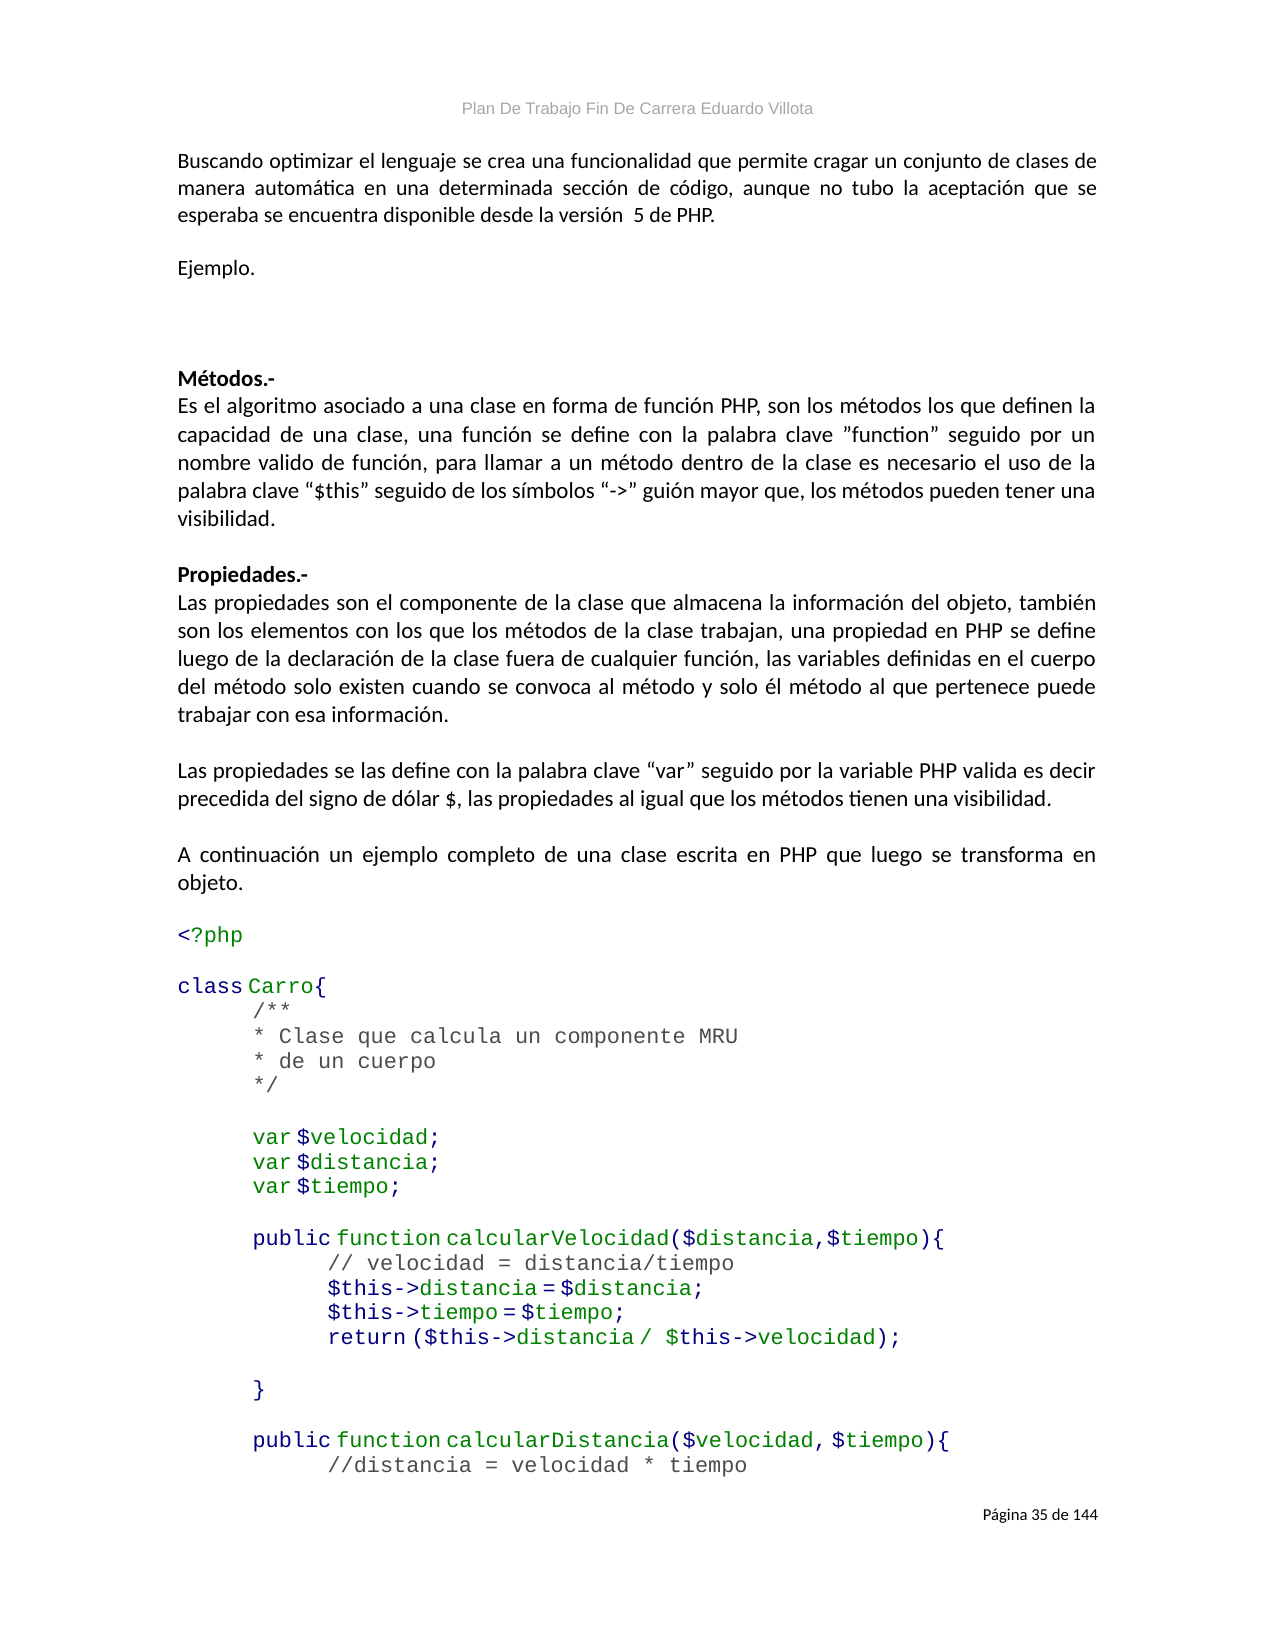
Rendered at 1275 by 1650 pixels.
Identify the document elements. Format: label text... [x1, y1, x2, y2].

text $this->distancia = $distancia; [177, 1277, 1098, 1302]
text <?php [177, 924, 1098, 949]
text var $tiempo; [177, 1176, 1098, 1201]
text Ejemplo. [177, 254, 1098, 281]
text var $distancia; [177, 1151, 1098, 1176]
text * de un cuerpo [177, 1050, 1098, 1075]
text // velocidad = distancia/tiempo [177, 1252, 1098, 1277]
text //distancia = velocidad * tiempo [177, 1454, 1098, 1479]
text Métodos.- [177, 364, 1098, 392]
text public function calcularVelocidad($distancia,$tiempo){ [177, 1227, 1098, 1252]
text public function calcularDistancia($velocidad, $tiempo){ [177, 1429, 1098, 1454]
text Las propiedades se las define con la palabra clave “var” seguido por la variable PHP valida es decir precedida del signo de dólar $, las propiedades al igual que los métodos tienen una visibilidad. [177, 756, 1098, 812]
text * Clase que calcula un componente MRU [177, 1025, 1098, 1050]
text A continuación un ejemplo completo de una clase escrita en PHP que luego se transforma en objeto. [177, 840, 1098, 896]
text $this->tiempo = $tiempo; [177, 1302, 1098, 1326]
text var $velocidad; [177, 1126, 1098, 1151]
text /** [177, 1000, 1098, 1025]
text Propiedades.- [177, 560, 1098, 588]
text */ [177, 1075, 1098, 1099]
text return ($this->distancia / $this->velocidad); [177, 1326, 1098, 1351]
text } [177, 1378, 1098, 1403]
text Buscando optimizar el lenguaje se crea una funcionalidad que permite cragar un conjunto de clases de manera automática en una determinada sección de código, aunque no tubo la aceptación que se esperaba se encuentra disponible desde la versión 5 de PHP. [177, 148, 1098, 228]
text Es el algoritmo asociado a una clase en forma de función PHP, son los métodos los que definen la capacidad de una clase, una función se define con la palabra clave ”function” seguido por un nombre valido de función, para llamar a un método dentro de la clase es necesario el uso de la palabra clave “$this” seguido de los símbolos “->” guión mayor que, los métodos pueden tener una visibilidad. [177, 392, 1098, 532]
text Las propiedades son el componente de la clase que almacena la información del objeto, también son los elementos con los que los métodos de la clase trabajan, una propiedad en PHP se define luego de la declaración de la clase fuera de cualquier función, las variables definidas en el cuerpo del método solo existen cuando se convoca al método y solo él método al que pertenece puede trabajar con esa información. [177, 588, 1098, 728]
text class Carro{ [177, 976, 1098, 1000]
